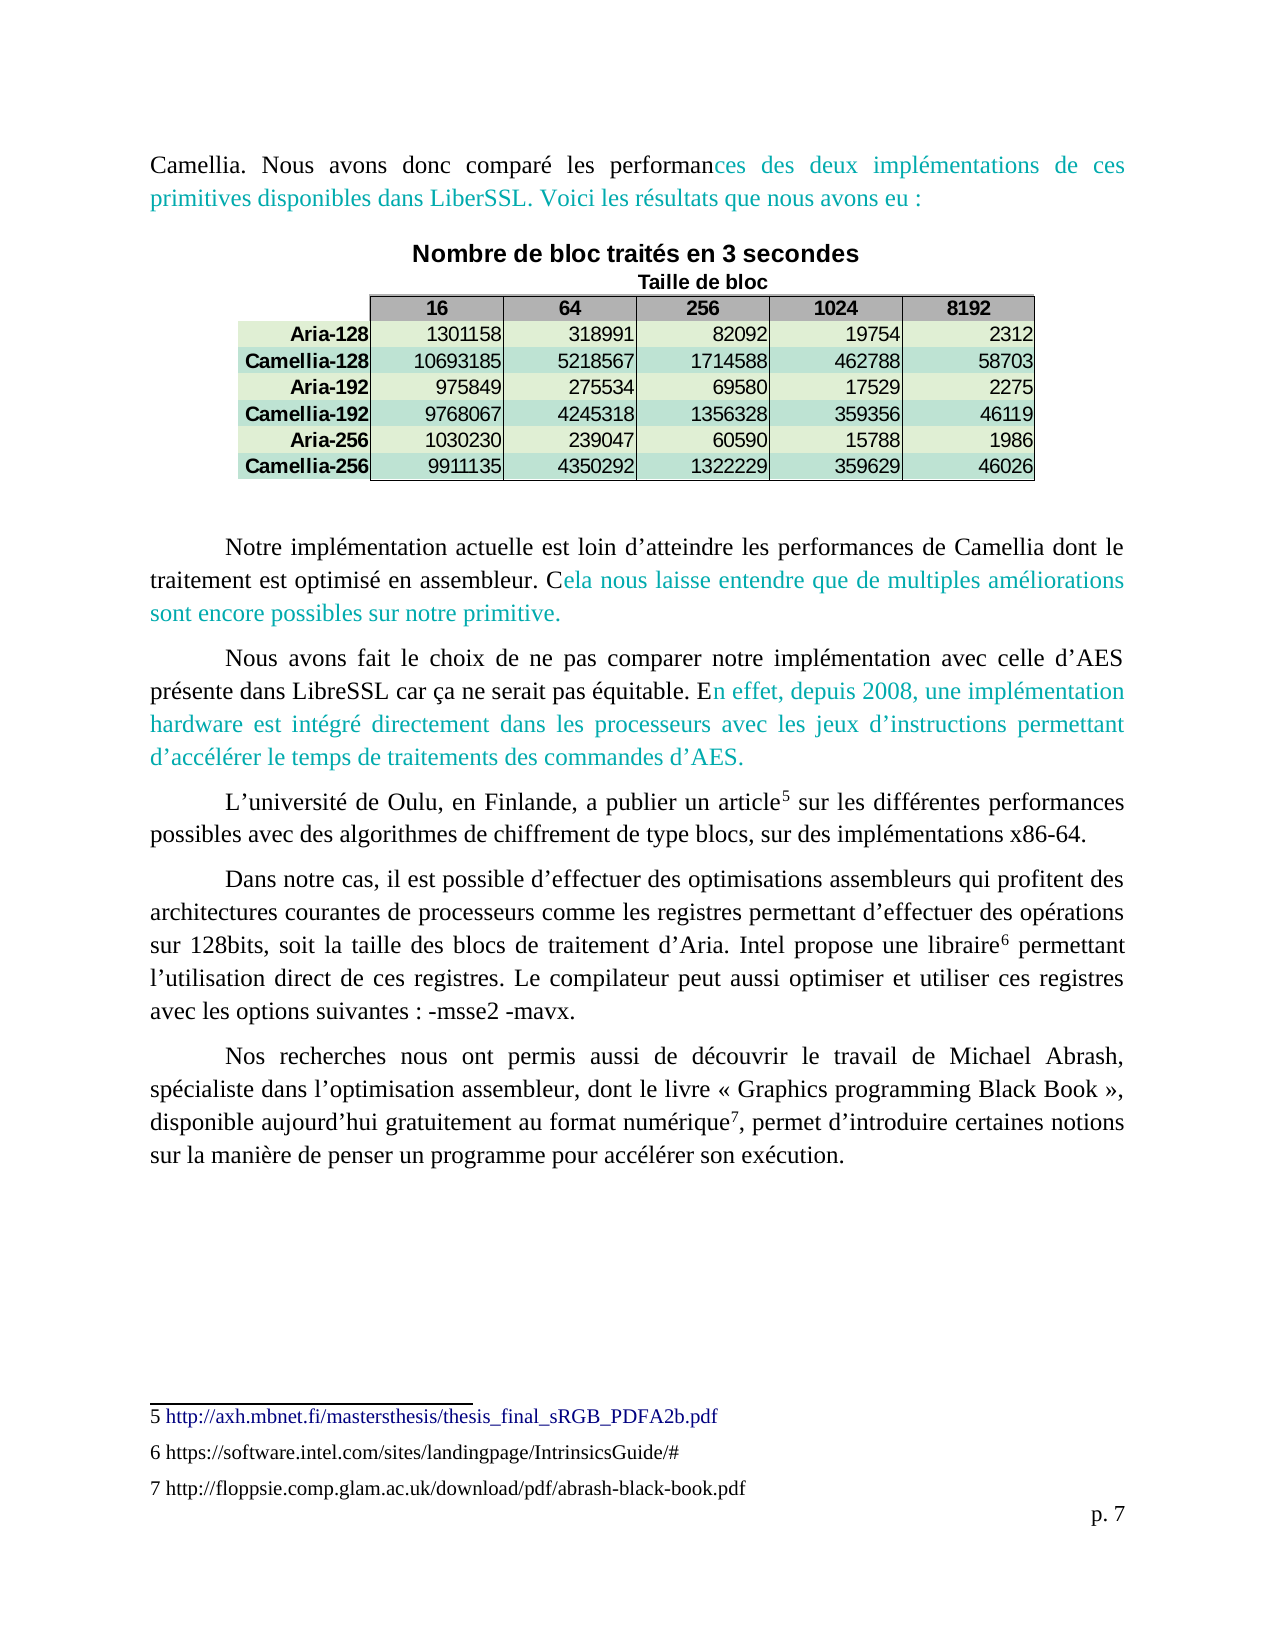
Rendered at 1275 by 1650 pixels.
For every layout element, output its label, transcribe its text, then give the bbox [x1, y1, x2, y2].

text Notre implémentation actuelle est loin d’atteindre les performances de Camellia dont le traitement est optimisé en assembleur. Cela nous laisse entendre que de multiples améliorations sont encore possibles sur notre primitive. [150, 532, 1125, 627]
text https://software.intel.com/sites/landingpage/IntrinsicsGuide/# [150, 1440, 1125, 1464]
text http://floppsie.comp.glam.ac.uk/download/pdf/abrash-black-book.pdf [150, 1476, 1125, 1500]
text Dans notre cas, il est possible d’effectuer des optimisations assembleurs qui profitent des architectures courantes de processeurs comme les registres permettant d’effectuer des opérations sur 128bits, soit la taille des blocs de traitement d’Aria. Intel propose une libraire permettant l’utilisation direct de ces registres. Le compilateur peut aussi optimiser et utiliser ces registres avec les options suivantes : -msse2 -mavx. [150, 864, 1125, 1025]
text L’université de Oulu, en Finlande, a publier un article sur les différentes performances possibles avec des algorithmes de chiffrement de type blocs, sur des implémentations x86-64. [150, 787, 1125, 848]
text Camellia. Nous avons donc comparé les performances des deux implémentations de ces primitives disponibles dans LiberSSL. Voici les résultats que nous avons eu : [150, 150, 1125, 212]
text Nous avons fait le choix de ne pas comparer notre implémentation avec celle d’AES présente dans LibreSSL car ça ne serait pas équitable. En effet, depuis 2008, une implémentation hardware est intégré directement dans les processeurs avec les jeux d’instructions permettant d’accélérer le temps de traitements des commandes d’AES. [150, 643, 1125, 771]
text http://axh.mbnet.fi/mastersthesis/thesis_final_sRGB_PDFA2b.pdf [150, 1404, 1125, 1428]
text Nos recherches nous ont permis aussi de découvrir le travail de Michael Abrash, spécialiste dans l’optimisation assembleur, dont le livre « Graphics programming Black Book », disponible aujourd’hui gratuitement au format numérique, permet d’introduire certaines notions sur la manière de penser un programme pour accélérer son exécution. [150, 1041, 1125, 1169]
